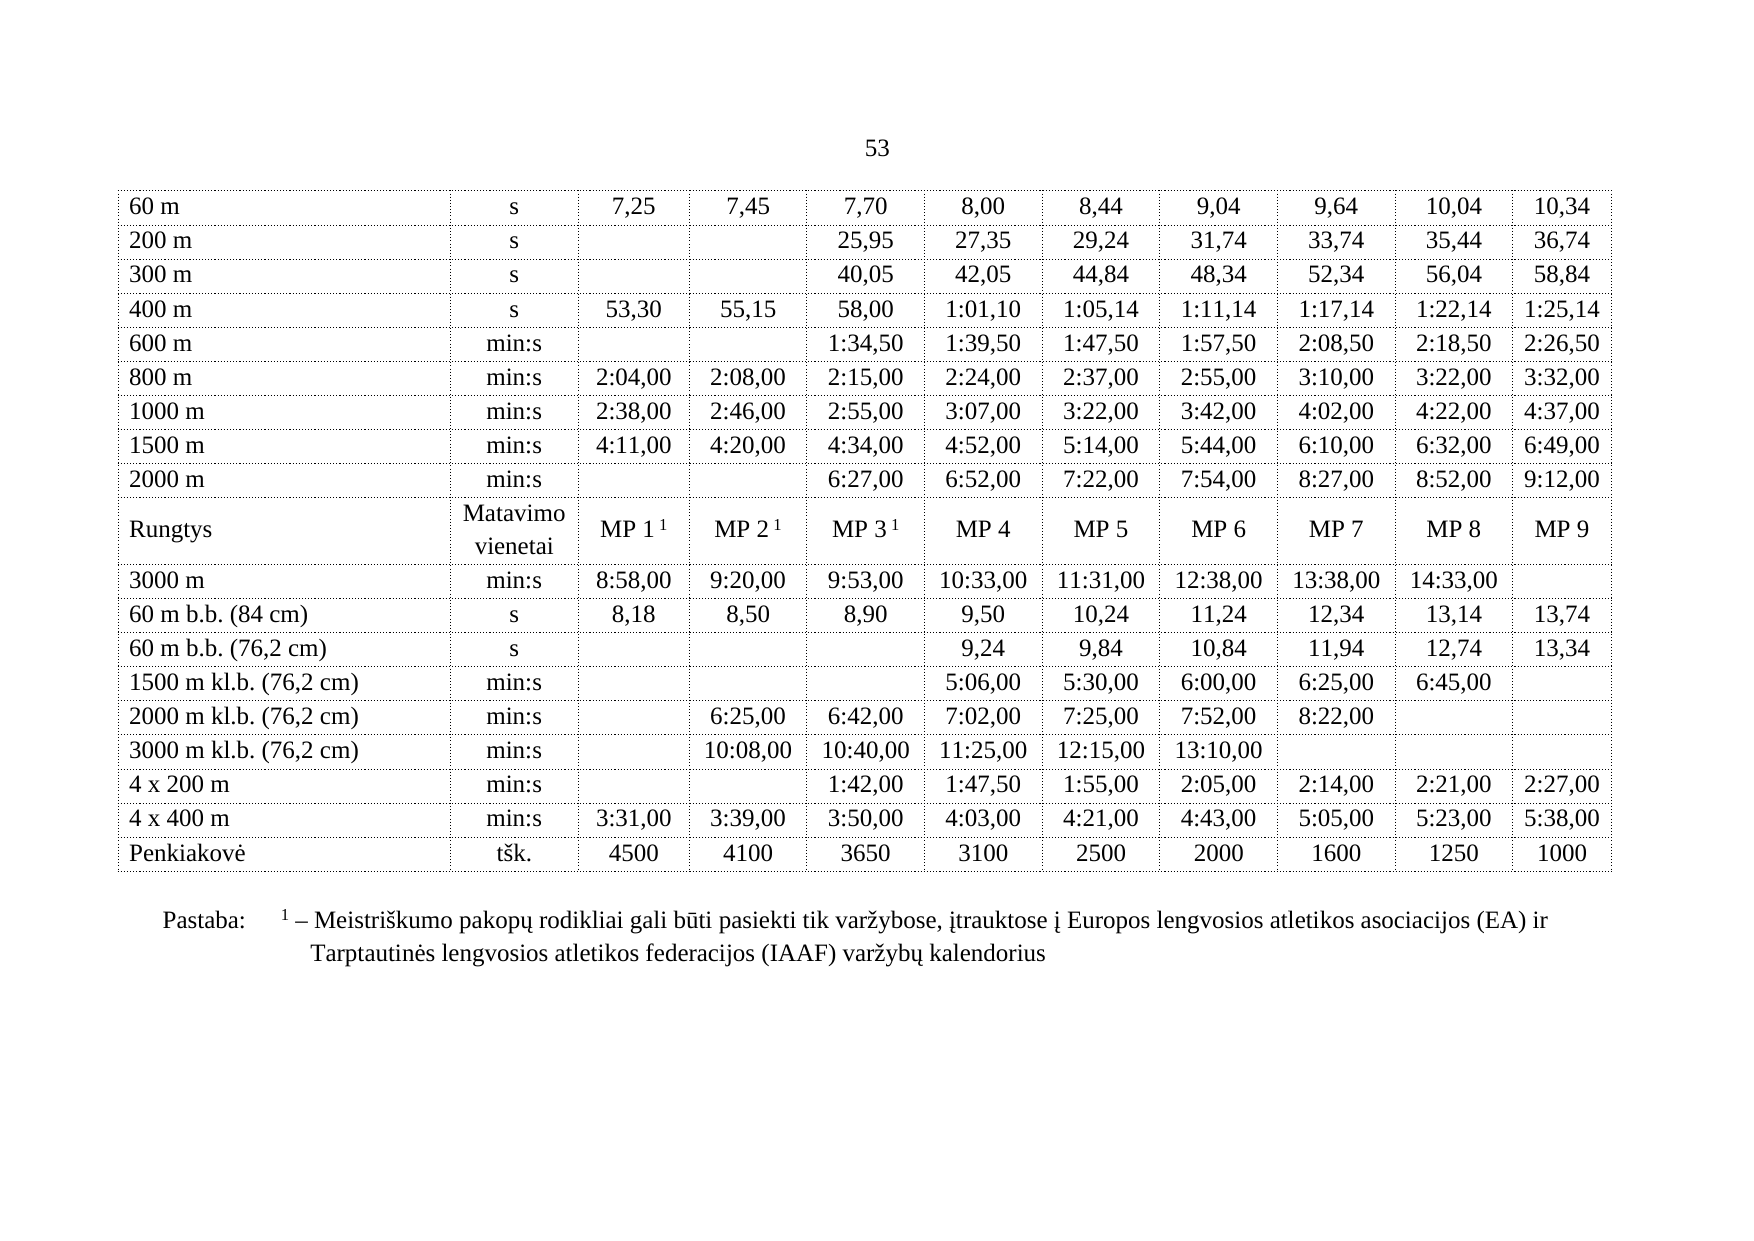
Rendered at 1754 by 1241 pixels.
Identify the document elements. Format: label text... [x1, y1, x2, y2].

table_cell MP 7 [1278, 497, 1395, 564]
table_cell 2500 [1042, 837, 1160, 871]
table_cell 3100 [925, 837, 1042, 871]
table_cell 7,25 [579, 190, 689, 224]
table_cell 1:22,14 [1395, 293, 1513, 327]
table_cell [1395, 700, 1513, 734]
table_cell 1:01,10 [925, 293, 1042, 327]
table_cell 13,14 [1395, 598, 1513, 632]
table_cell s [450, 225, 578, 258]
table_cell [1278, 734, 1395, 768]
table_cell [1513, 734, 1611, 768]
table_cell 9:53,00 [807, 564, 924, 598]
table_cell min:s [450, 395, 578, 429]
table_cell 2:04,00 [579, 361, 689, 395]
table_cell 1600 [1278, 837, 1395, 871]
table_cell [689, 769, 807, 802]
table_cell 7:02,00 [925, 700, 1042, 734]
table_cell 4 x 400 m [118, 803, 450, 837]
table_cell min:s [450, 769, 578, 802]
table_cell [689, 632, 807, 666]
table_cell 1500 m kl.b. (76,2 cm) [118, 666, 450, 700]
table_cell 13:10,00 [1160, 734, 1277, 768]
table_cell s [450, 632, 578, 666]
table_cell MP 3 1 [807, 497, 924, 564]
table_cell 4:02,00 [1278, 395, 1395, 429]
table_cell [579, 734, 689, 768]
table_cell [689, 327, 807, 361]
table_cell MP 5 [1042, 497, 1160, 564]
table_cell 14:33,00 [1395, 564, 1513, 598]
table_cell 29,24 [1042, 225, 1160, 258]
table_cell [579, 769, 689, 802]
table_cell 6:45,00 [1395, 666, 1513, 700]
table_cell 7,70 [807, 190, 924, 224]
table_cell 11,24 [1160, 598, 1277, 632]
table_cell 42,05 [925, 259, 1042, 293]
table_cell 7:25,00 [1042, 700, 1160, 734]
text Pastaba: 1 – Meistriškumo pakopų rodikliai gali būti pasiekti tik varžybose, įtrauktose į Europos lengvosios atletikos asociacijos (EA) ir Tarptautinės lengvosios atletikos federacijos (IAAF) varžybų kalendorius [162, 905, 1636, 966]
table_cell 8:52,00 [1395, 463, 1513, 497]
table_cell 2:38,00 [579, 395, 689, 429]
table_cell 1:39,50 [925, 327, 1042, 361]
table_cell [689, 463, 807, 497]
table_cell 1:25,14 [1513, 293, 1611, 327]
table_cell 11:31,00 [1042, 564, 1160, 598]
table_cell 8,00 [925, 190, 1042, 224]
table_cell 400 m [118, 293, 450, 327]
table_cell 60 m b.b. (84 cm) [118, 598, 450, 632]
table_cell 1:34,50 [807, 327, 924, 361]
table_cell 2:27,00 [1513, 769, 1611, 802]
table_cell 1000 [1513, 837, 1611, 871]
table_cell 9,84 [1042, 632, 1160, 666]
table_cell 8,44 [1042, 190, 1160, 224]
table_cell 9,50 [925, 598, 1042, 632]
table_cell 13,74 [1513, 598, 1611, 632]
table_cell 6:00,00 [1160, 666, 1277, 700]
table_cell 600 m [118, 327, 450, 361]
table_cell MP 4 [925, 497, 1042, 564]
table_cell 33,74 [1278, 225, 1395, 258]
table_cell [579, 327, 689, 361]
table_cell min:s [450, 327, 578, 361]
table_cell 5:38,00 [1513, 803, 1611, 837]
table_cell min:s [450, 361, 578, 395]
table_cell 3:31,00 [579, 803, 689, 837]
table_cell 2:24,00 [925, 361, 1042, 395]
table_cell MP 1 1 [579, 497, 689, 564]
table_cell 10,04 [1395, 190, 1513, 224]
table_cell 6:27,00 [807, 463, 924, 497]
table_cell min:s [450, 734, 578, 768]
table_cell 11:25,00 [925, 734, 1042, 768]
table_cell 3:07,00 [925, 395, 1042, 429]
table_cell 3:22,00 [1042, 395, 1160, 429]
table_cell 1:55,00 [1042, 769, 1160, 802]
table_cell [579, 259, 689, 293]
table_cell 8:58,00 [579, 564, 689, 598]
table_cell 4:22,00 [1395, 395, 1513, 429]
table_cell 2:26,50 [1513, 327, 1611, 361]
table_cell [689, 225, 807, 258]
table_cell 4:52,00 [925, 429, 1042, 463]
table_cell 1250 [1395, 837, 1513, 871]
table_cell 8:27,00 [1278, 463, 1395, 497]
table_cell 12:38,00 [1160, 564, 1277, 598]
table_cell 3000 m kl.b. (76,2 cm) [118, 734, 450, 768]
table_cell 5:44,00 [1160, 429, 1277, 463]
table_cell tšk. [450, 837, 578, 871]
table_cell 3:22,00 [1395, 361, 1513, 395]
table_cell 6:10,00 [1278, 429, 1395, 463]
table_cell 55,15 [689, 293, 807, 327]
table_cell 2:15,00 [807, 361, 924, 395]
table_cell MP 6 [1160, 497, 1277, 564]
table_cell 58,00 [807, 293, 924, 327]
table_cell MP 8 [1395, 497, 1513, 564]
table_cell 3:50,00 [807, 803, 924, 837]
table_cell 60 m b.b. (76,2 cm) [118, 632, 450, 666]
table_cell 4 x 200 m [118, 769, 450, 802]
table_cell 27,35 [925, 225, 1042, 258]
table_cell 25,95 [807, 225, 924, 258]
table_cell [579, 666, 689, 700]
table_cell [689, 259, 807, 293]
table_cell 4:37,00 [1513, 395, 1611, 429]
table_cell 4:43,00 [1160, 803, 1277, 837]
table_cell [1513, 700, 1611, 734]
table_cell 300 m [118, 259, 450, 293]
table_cell 1500 m [118, 429, 450, 463]
table_cell [579, 700, 689, 734]
table_cell 9,24 [925, 632, 1042, 666]
table_cell 10,34 [1513, 190, 1611, 224]
table_cell 12:15,00 [1042, 734, 1160, 768]
table_cell min:s [450, 463, 578, 497]
table_cell 1:47,50 [1042, 327, 1160, 361]
table_cell 35,44 [1395, 225, 1513, 258]
table_cell 4500 [579, 837, 689, 871]
table_cell 4:11,00 [579, 429, 689, 463]
table_cell 2000 m [118, 463, 450, 497]
table_cell 2000 m kl.b. (76,2 cm) [118, 700, 450, 734]
table_cell 2:21,00 [1395, 769, 1513, 802]
table_cell 1:42,00 [807, 769, 924, 802]
table_cell 7:52,00 [1160, 700, 1277, 734]
table_cell 5:05,00 [1278, 803, 1395, 837]
table_cell 9,04 [1160, 190, 1277, 224]
table_cell 5:06,00 [925, 666, 1042, 700]
table_cell 2:18,50 [1395, 327, 1513, 361]
table_cell 9:12,00 [1513, 463, 1611, 497]
table_cell 3000 m [118, 564, 450, 598]
table_cell 2:55,00 [807, 395, 924, 429]
table_cell 53,30 [579, 293, 689, 327]
table_cell 12,74 [1395, 632, 1513, 666]
table_cell 2000 [1160, 837, 1277, 871]
table_cell s [450, 190, 578, 224]
table_cell 3:42,00 [1160, 395, 1277, 429]
table_cell 4100 [689, 837, 807, 871]
table_cell min:s [450, 666, 578, 700]
table_cell [689, 666, 807, 700]
table_cell min:s [450, 803, 578, 837]
table_cell 6:25,00 [1278, 666, 1395, 700]
table_cell 5:30,00 [1042, 666, 1160, 700]
table_cell 3:39,00 [689, 803, 807, 837]
table_cell [1513, 666, 1611, 700]
table_cell 2:05,00 [1160, 769, 1277, 802]
table_cell 6:49,00 [1513, 429, 1611, 463]
table_cell Matavimo vienetai [450, 497, 578, 564]
table_cell s [450, 293, 578, 327]
table_cell 1000 m [118, 395, 450, 429]
table_cell 3:32,00 [1513, 361, 1611, 395]
table_cell 1:17,14 [1278, 293, 1395, 327]
table_cell 1:11,14 [1160, 293, 1277, 327]
table_cell [807, 666, 924, 700]
table_cell 6:42,00 [807, 700, 924, 734]
table_cell [1395, 734, 1513, 768]
table_cell 2:55,00 [1160, 361, 1277, 395]
table_cell 31,74 [1160, 225, 1277, 258]
table_cell 10:40,00 [807, 734, 924, 768]
table_cell 6:52,00 [925, 463, 1042, 497]
table_cell 8,18 [579, 598, 689, 632]
table_cell 4:03,00 [925, 803, 1042, 837]
table_cell 7:22,00 [1042, 463, 1160, 497]
table_cell min:s [450, 429, 578, 463]
table_cell 4:34,00 [807, 429, 924, 463]
table_cell 7,45 [689, 190, 807, 224]
table_cell 4:21,00 [1042, 803, 1160, 837]
table_cell 9,64 [1278, 190, 1395, 224]
table_cell [1513, 564, 1611, 598]
table_cell 60 m [118, 190, 450, 224]
table_cell min:s [450, 564, 578, 598]
table_cell min:s [450, 700, 578, 734]
table_cell 4:20,00 [689, 429, 807, 463]
table_cell 2:08,00 [689, 361, 807, 395]
table_cell 3:10,00 [1278, 361, 1395, 395]
table_cell 56,04 [1395, 259, 1513, 293]
table_cell 12,34 [1278, 598, 1395, 632]
table_cell s [450, 259, 578, 293]
table_cell 13,34 [1513, 632, 1611, 666]
table_cell [579, 225, 689, 258]
table_cell 5:23,00 [1395, 803, 1513, 837]
table_cell 7:54,00 [1160, 463, 1277, 497]
table_cell 44,84 [1042, 259, 1160, 293]
table_cell 2:46,00 [689, 395, 807, 429]
table_cell 40,05 [807, 259, 924, 293]
table_cell Rungtys [118, 497, 450, 564]
table_cell 6:25,00 [689, 700, 807, 734]
table_cell 10:08,00 [689, 734, 807, 768]
table_cell 1:05,14 [1042, 293, 1160, 327]
table_cell [579, 463, 689, 497]
table_cell 52,34 [1278, 259, 1395, 293]
table_cell 11,94 [1278, 632, 1395, 666]
table_cell 8,90 [807, 598, 924, 632]
table_cell [579, 632, 689, 666]
table_cell 10:33,00 [925, 564, 1042, 598]
table_cell Penkiakovė [118, 837, 450, 871]
table_cell MP 2 1 [689, 497, 807, 564]
table_cell 13:38,00 [1278, 564, 1395, 598]
table_cell 2:08,50 [1278, 327, 1395, 361]
table_cell 800 m [118, 361, 450, 395]
table_cell 3650 [807, 837, 924, 871]
table_cell 1:57,50 [1160, 327, 1277, 361]
table_cell 10,24 [1042, 598, 1160, 632]
table_cell 8,50 [689, 598, 807, 632]
table_cell s [450, 598, 578, 632]
table_cell 36,74 [1513, 225, 1611, 258]
table_cell MP 9 [1513, 497, 1611, 564]
table_cell 48,34 [1160, 259, 1277, 293]
table_cell 2:14,00 [1278, 769, 1395, 802]
table_cell [807, 632, 924, 666]
table_cell 1:47,50 [925, 769, 1042, 802]
table_cell 6:32,00 [1395, 429, 1513, 463]
table_cell 9:20,00 [689, 564, 807, 598]
table_cell 10,84 [1160, 632, 1277, 666]
table_cell 200 m [118, 225, 450, 258]
table_cell 5:14,00 [1042, 429, 1160, 463]
table_cell 2:37,00 [1042, 361, 1160, 395]
table_cell 8:22,00 [1278, 700, 1395, 734]
table_cell 58,84 [1513, 259, 1611, 293]
